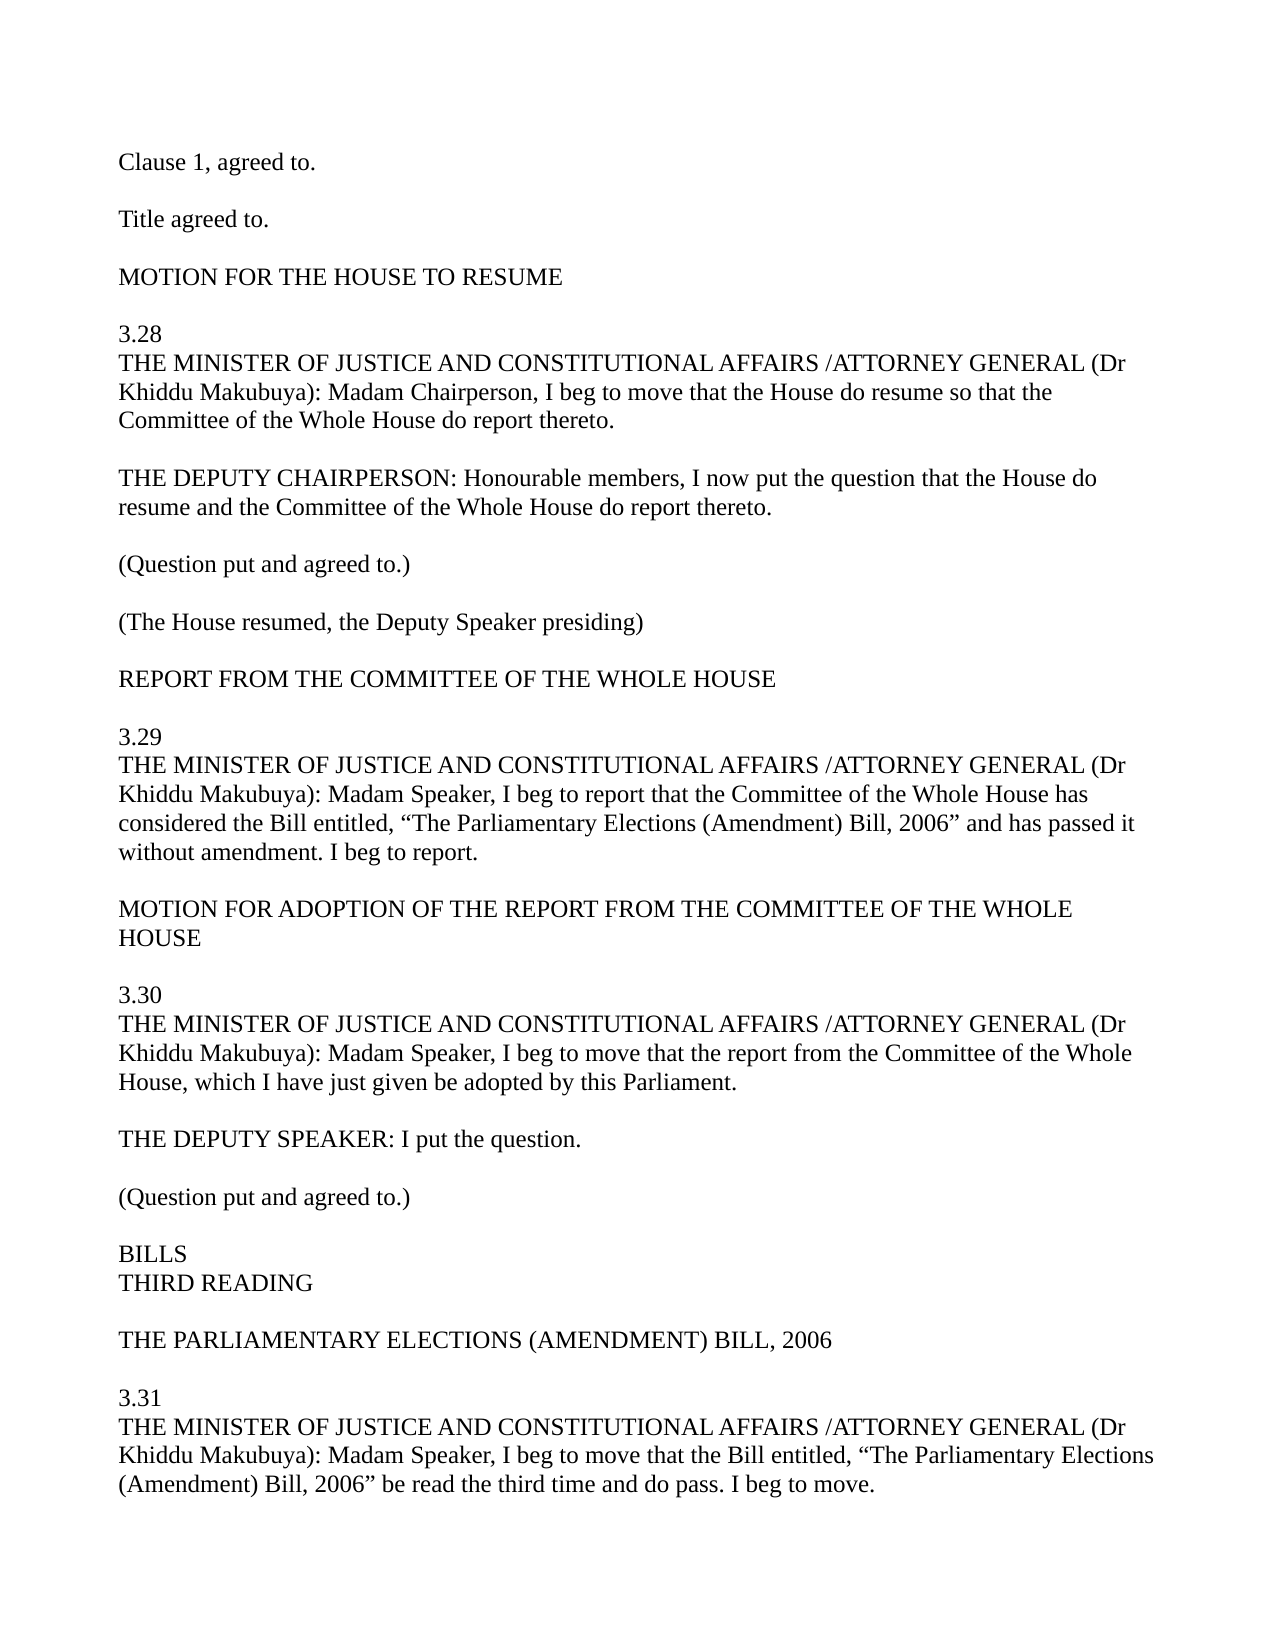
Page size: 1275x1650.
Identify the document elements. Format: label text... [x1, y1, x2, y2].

text REPORT FROM THE COMMITTEE OF THE WHOLE HOUSE [118, 664, 1157, 693]
text THE MINISTER OF JUSTICE AND CONSTITUTIONAL AFFAIRS /ATTORNEY GENERAL (Dr Khiddu Makubuya): Madam Speaker, I beg to report that the Committee of the Whole House has considered the Bill entitled, “The Parliamentary Elections (Amendment) Bill, 2006” and has passed it without amendment. I beg to report. [118, 751, 1157, 866]
text (Question put and agreed to.) [118, 1182, 1157, 1211]
text THE MINISTER OF JUSTICE AND CONSTITUTIONAL AFFAIRS /ATTORNEY GENERAL (Dr Khiddu Makubuya): Madam Speaker, I beg to move that the report from the Committee of the Whole House, which I have just given be adopted by this Parliament. [118, 1009, 1157, 1096]
text THE MINISTER OF JUSTICE AND CONSTITUTIONAL AFFAIRS /ATTORNEY GENERAL (Dr Khiddu Makubuya): Madam Speaker, I beg to move that the Bill entitled, “The Parliamentary Elections (Amendment) Bill, 2006” be read the third time and do pass. I beg to move. [118, 1412, 1157, 1498]
text (Question put and agreed to.) [118, 549, 1157, 578]
text BILLS [118, 1239, 1157, 1268]
text 3.28 [118, 319, 1157, 348]
text THE DEPUTY SPEAKER: I put the question. [118, 1124, 1157, 1153]
text THIRD READING [118, 1268, 1157, 1297]
text THE PARLIAMENTARY ELECTIONS (AMENDMENT) BILL, 2006 [118, 1326, 1157, 1354]
text MOTION FOR THE HOUSE TO RESUME [118, 262, 1157, 291]
text 3.31 [118, 1383, 1157, 1412]
text THE DEPUTY CHAIRPERSON: Honourable members, I now put the question that the House do resume and the Committee of the Whole House do report thereto. [118, 463, 1157, 521]
text MOTION FOR ADOPTION OF THE REPORT FROM THE COMMITTEE OF THE WHOLE HOUSE [118, 894, 1157, 952]
text Title agreed to. [118, 204, 1157, 233]
text Clause 1, agreed to. [118, 147, 1157, 176]
text 3.29 [118, 722, 1157, 751]
text THE MINISTER OF JUSTICE AND CONSTITUTIONAL AFFAIRS /ATTORNEY GENERAL (Dr Khiddu Makubuya): Madam Chairperson, I beg to move that the House do resume so that the Committee of the Whole House do report thereto. [118, 348, 1157, 434]
text (The House resumed, the Deputy Speaker presiding) [118, 607, 1157, 636]
text 3.30 [118, 981, 1157, 1009]
